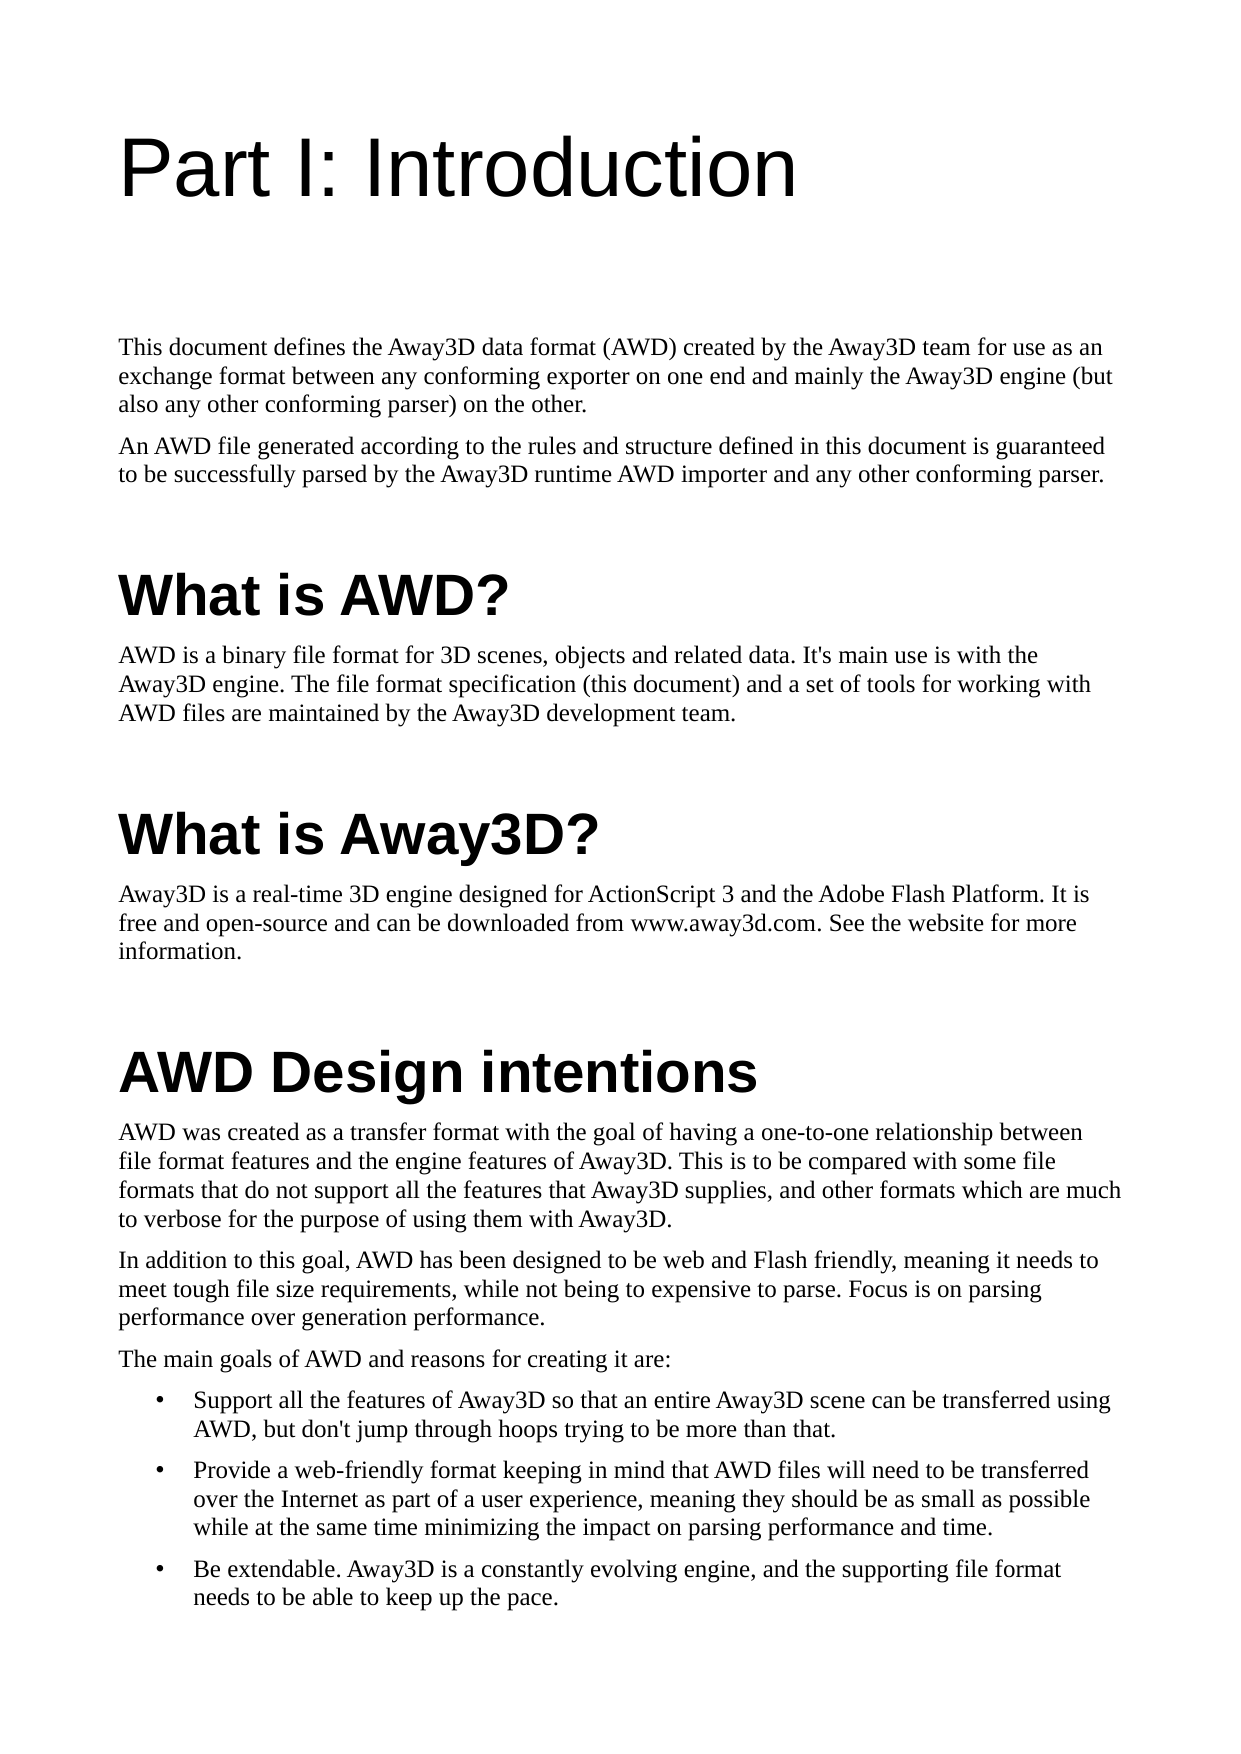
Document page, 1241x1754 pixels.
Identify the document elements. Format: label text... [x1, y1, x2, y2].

list Support all the features of Away3D so that an entire Away3D scene can be transferred using AWD, but don't jump through hoops trying to be more than that. [156, 1385, 1122, 1442]
text In addition to this goal, AWD has been designed to be web and Flash friendly, meaning it needs to meet tough file size requirements, while not being to expensive to parse. Focus is on parsing performance over generation performance. [118, 1245, 1122, 1331]
subtitle What is AWD? [118, 561, 1122, 628]
text An AWD file generated according to the rules and structure defined in this document is guaranteed to be successfully parsed by the Away3D runtime AWD importer and any other conforming parser. [118, 431, 1122, 488]
text The main goals of AWD and reasons for creating it are: [118, 1344, 1122, 1372]
list Be extendable. Away3D is a constantly evolving engine, and the supporting file format needs to be able to keep up the pace. [156, 1554, 1122, 1611]
subtitle What is Away3D? [118, 799, 1122, 867]
text AWD is a binary file format for 3D scenes, objects and related data. It's main use is with the Away3D engine. The file format specification (this document) and a set of tools for working with AWD files are maintained by the Away3D development team. [118, 641, 1122, 727]
text This document defines the Away3D data format (AWD) created by the Away3D team for use as an exchange format between any conforming exporter on one end and mainly the Away3D engine (but also any other conforming parser) on the other. [118, 332, 1122, 418]
subtitle AWD Design intentions [118, 1038, 1122, 1105]
list Provide a web-friendly format keeping in mind that AWD files will need to be transferred over the Internet as part of a user experience, meaning they should be as small as possible while at the same time minimizing the impact on parsing performance and time. [156, 1455, 1122, 1541]
subtitle Part I: Introduction [118, 118, 1122, 214]
text Away3D is a real-time 3D engine designed for ActionScript 3 and the Adobe Flash Platform. It is free and open-source and can be downloaded from www.away3d.com. See the website for more information. [118, 879, 1122, 965]
text AWD was created as a transfer format with the goal of having a one-to-one relationship between file format features and the engine features of Away3D. This is to be compared with some file formats that do not support all the features that Away3D supplies, and other formats which are much to verbose for the purpose of using them with Away3D. [118, 1117, 1122, 1232]
